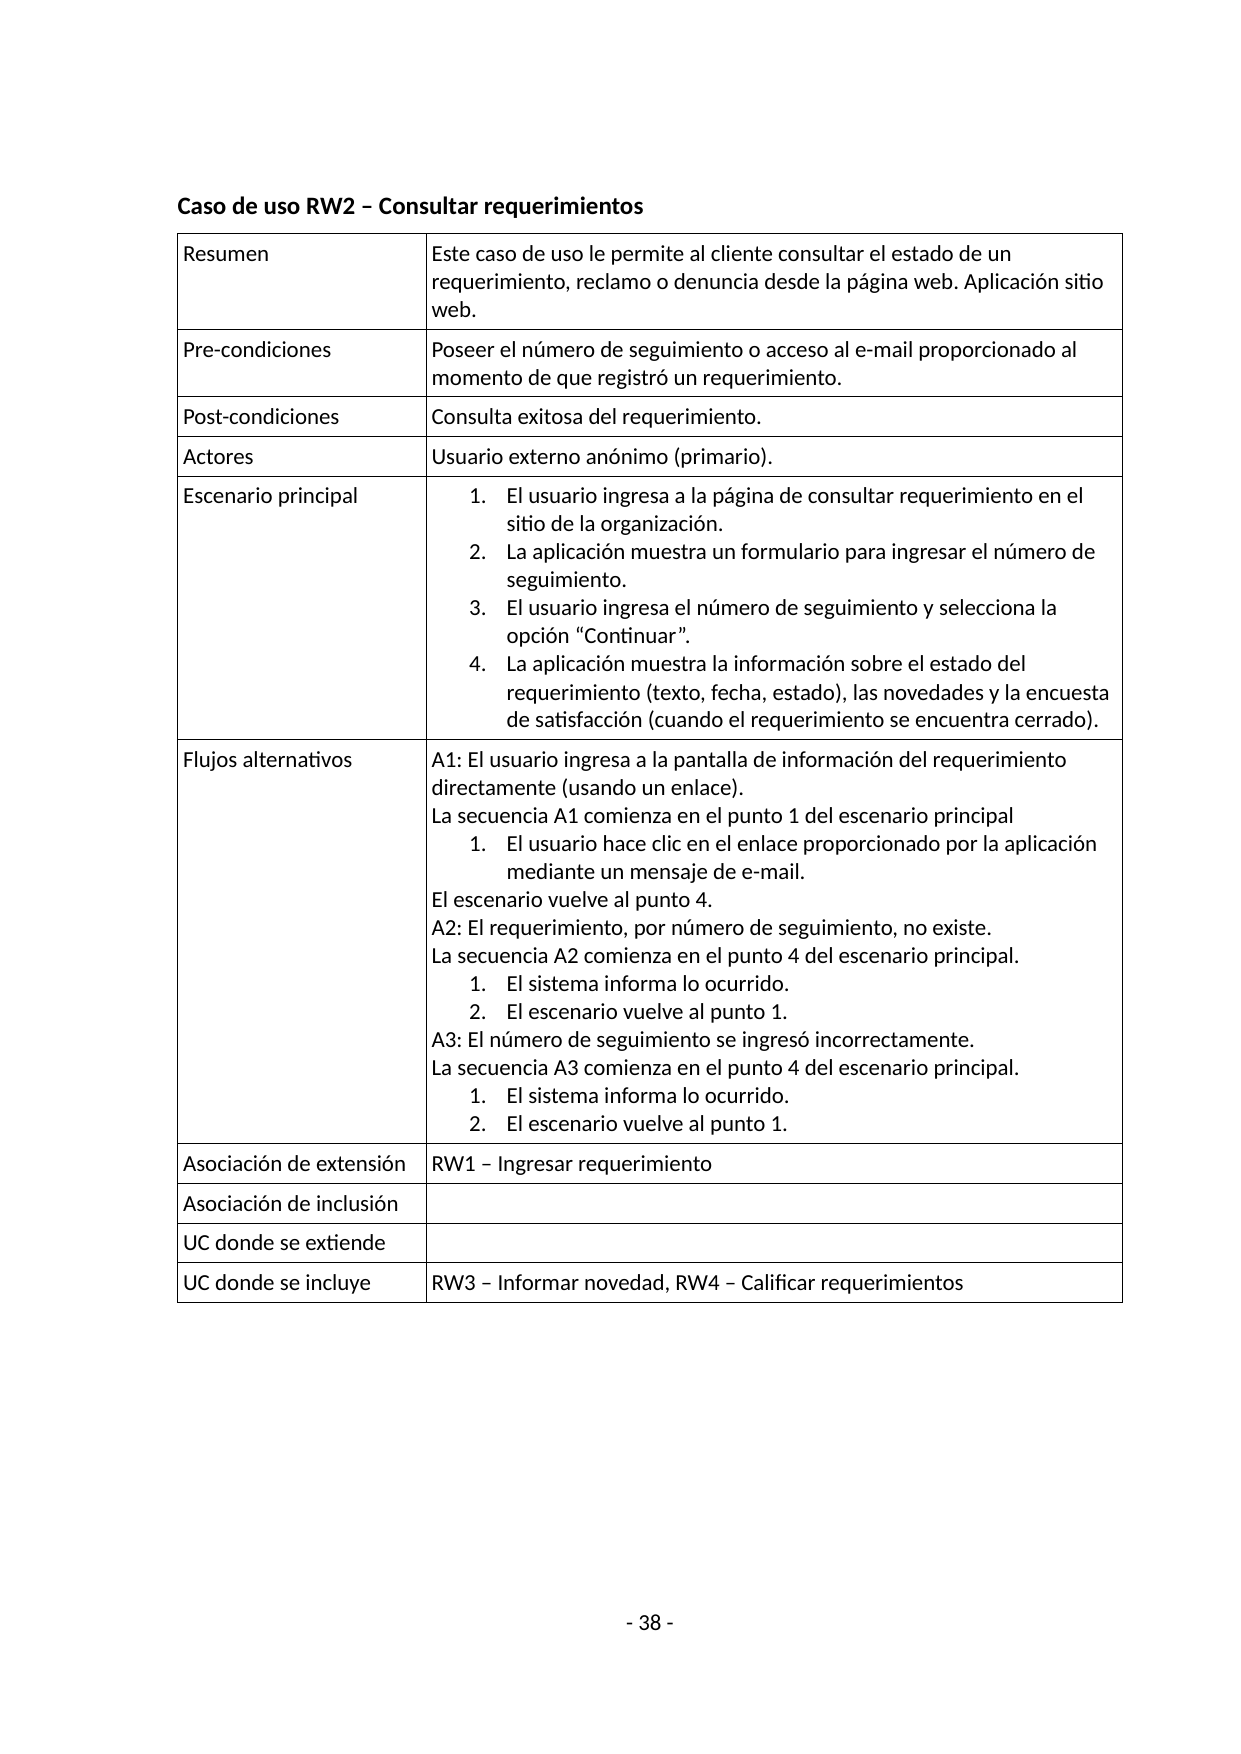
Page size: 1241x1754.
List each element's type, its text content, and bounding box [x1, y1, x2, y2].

table_cell UC donde se extiende [178, 1224, 426, 1262]
table_cell Usuario externo anónimo (primario). [427, 437, 1122, 476]
table_cell [427, 1224, 1122, 1262]
table_header Este caso de uso le permite al cliente consultar el estado de un requerimiento, reclamo o denuncia desde la página web. Aplicación sitio web. [427, 234, 1122, 329]
table_cell Asociación de inclusión [178, 1184, 426, 1222]
table_cell UC donde se incluye [178, 1263, 426, 1302]
table_cell Asociación de extensión [178, 1144, 426, 1183]
table_cell Pre-condiciones [178, 330, 426, 396]
table_cell RW1 – Ingresar requerimiento [427, 1144, 1122, 1183]
table_cell Consulta exitosa del requerimiento. [427, 397, 1122, 436]
table_cell El usuario ingresa a la página de consultar requerimiento en el sitio de la organización. La aplicación muestra un formulario para ingresar el número de seguimiento. El usuario ingresa el número de seguimiento y selecciona la opción “Continuar”. La aplicación muestra la información sobre el estado del requerimiento (texto, fecha, estado), las novedades y la encuesta de satisfacción (cuando el requerimiento se encuentra cerrado). [427, 477, 1122, 739]
table_cell Poseer el número de seguimiento o acceso al e-mail proporcionado al momento de que registró un requerimiento. [427, 330, 1122, 396]
table_cell Post-condiciones [178, 397, 426, 436]
table_cell RW3 – Informar novedad, RW4 – Calificar requerimientos [427, 1263, 1122, 1302]
table_cell Escenario principal [178, 477, 426, 739]
table_cell [427, 1184, 1122, 1222]
table_cell Actores [178, 437, 426, 476]
table_cell Flujos alternativos [178, 740, 426, 1143]
table_header Resumen [178, 234, 426, 329]
subtitle Caso de uso RW2 – Consultar requerimientos [177, 190, 1122, 221]
table_cell A1: El usuario ingresa a la pantalla de información del requerimiento directamente (usando un enlace). La secuencia A1 comienza en el punto 1 del escenario principal El usuario hace clic en el enlace proporcionado por la aplicación mediante un mensaje de e-mail. El escenario vuelve al punto 4. A2: El requerimiento, por número de seguimiento, no existe. La secuencia A2 comienza en el punto 4 del escenario principal. El sistema informa lo ocurrido. El escenario vuelve al punto 1. A3: El número de seguimiento se ingresó incorrectamente. La secuencia A3 comienza en el punto 4 del escenario principal. El sistema informa lo ocurrido. El escenario vuelve al punto 1. [427, 740, 1122, 1143]
